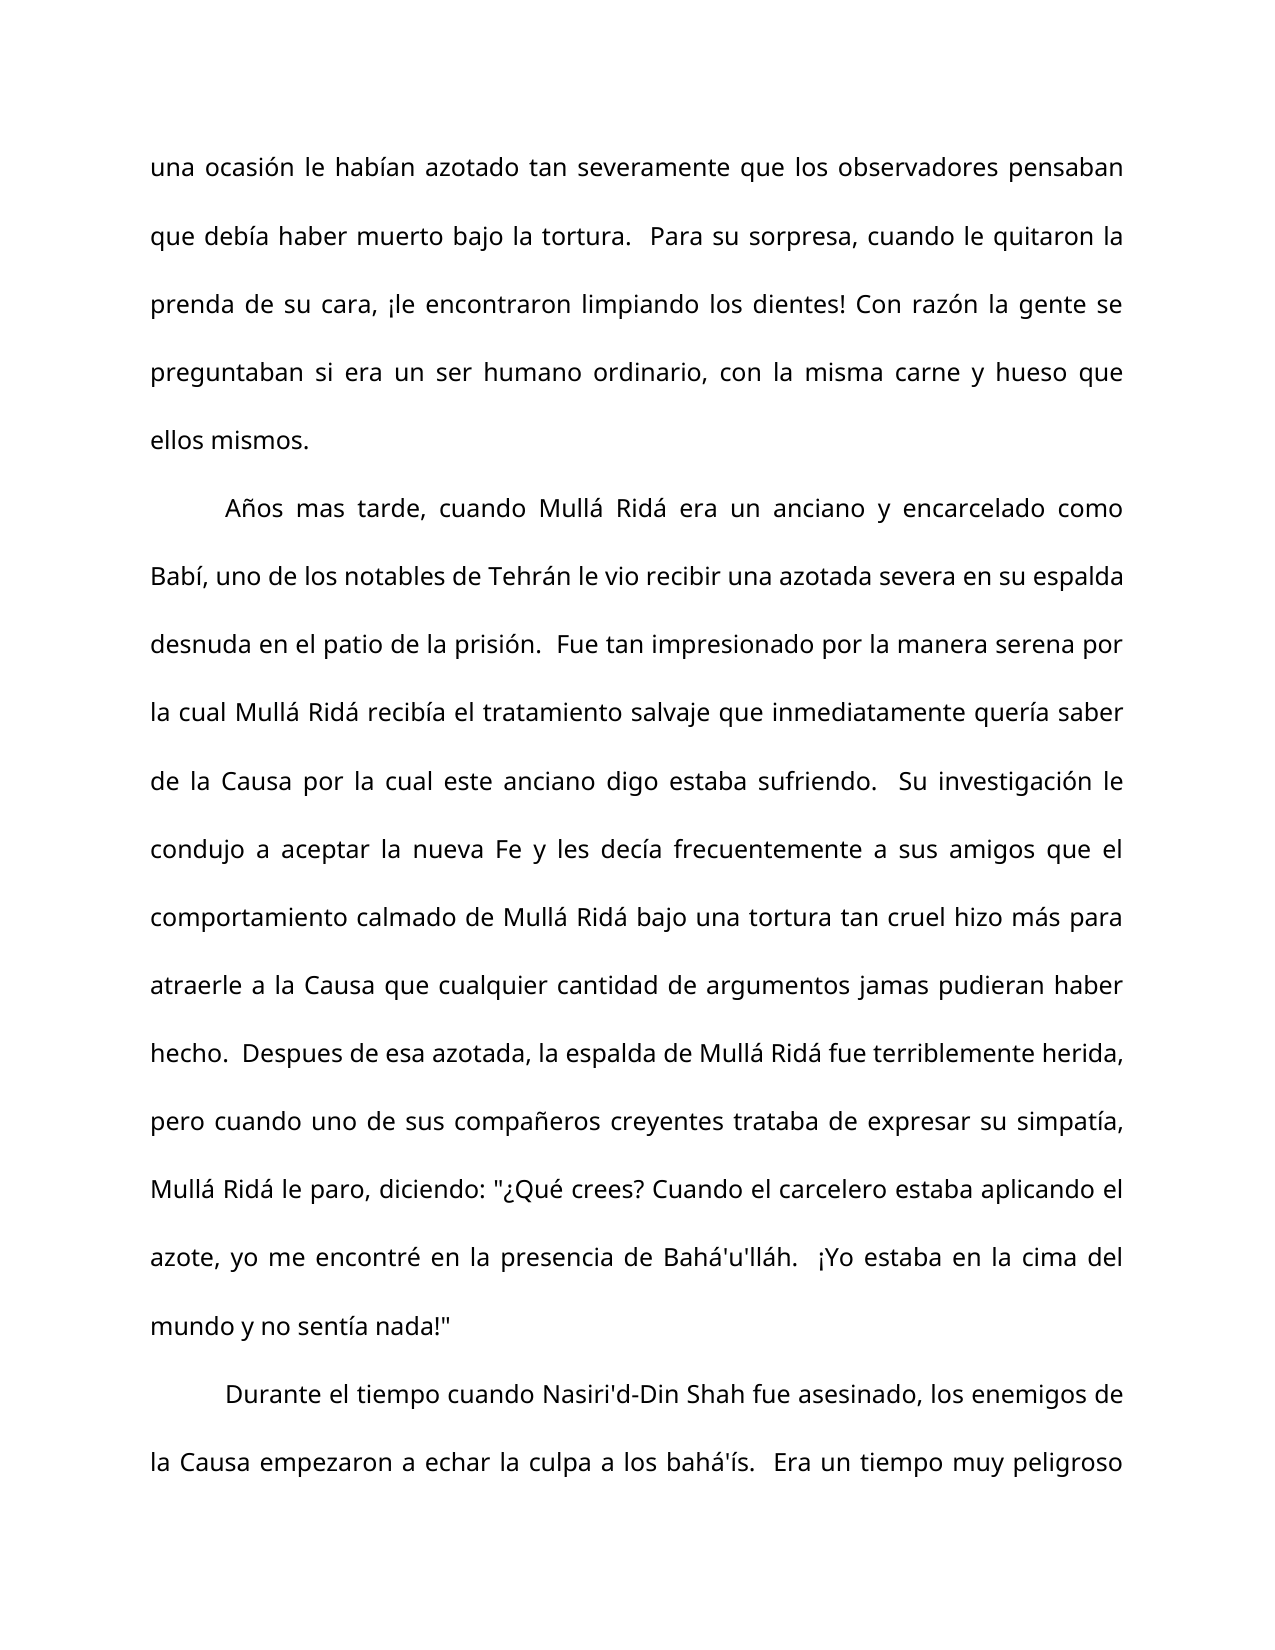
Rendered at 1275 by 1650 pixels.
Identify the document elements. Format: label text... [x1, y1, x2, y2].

text Durante el tiempo cuando Nasiri'd-Din Shah fue asesinado, los enemigos de la Causa empezaron a echar la culpa a los bahá'ís. Era un tiempo muy peligroso [150, 1376, 1125, 1478]
text Años mas tarde, cuando Mullá Ridá era un anciano y encarcelado como Babí, uno de los notables de Tehrán le vio recibir una azotada severa en su espalda desnuda en el patio de la prisión. Fue tan impresionado por la manera serena por la cual Mullá Ridá recibía el tratamiento salvaje que inmediatamente quería saber de la Causa por la cual este anciano digo estaba sufriendo. Su investigación le condujo a aceptar la nueva Fe y les decía frecuentemente a sus amigos que el comportamiento calmado de Mullá Ridá bajo una tortura tan cruel hizo más para atraerle a la Causa que cualquier cantidad de argumentos jamas pudieran haber hecho. Despues de esa azotada, la espalda de Mullá Ridá fue terriblemente herida, pero cuando uno de sus compañeros creyentes trataba de expresar su simpatía, Mullá Ridá le paro, diciendo: "¿Qué crees? Cuando el carcelero estaba aplicando el azote, yo me encontré en la presencia de Bahá'u'lláh. ¡Yo estaba en la cima del mundo y no sentía nada!" [150, 491, 1125, 1342]
text una ocasión le habían azotado tan severamente que los observadores pensaban que debía haber muerto bajo la tortura. Para su sorpresa, cuando le quitaron la prenda de su cara, ¡le encontraron limpiando los dientes! Con razón la gente se preguntaban si era un ser humano ordinario, con la misma carne y hueso que ellos mismos. [150, 150, 1125, 457]
